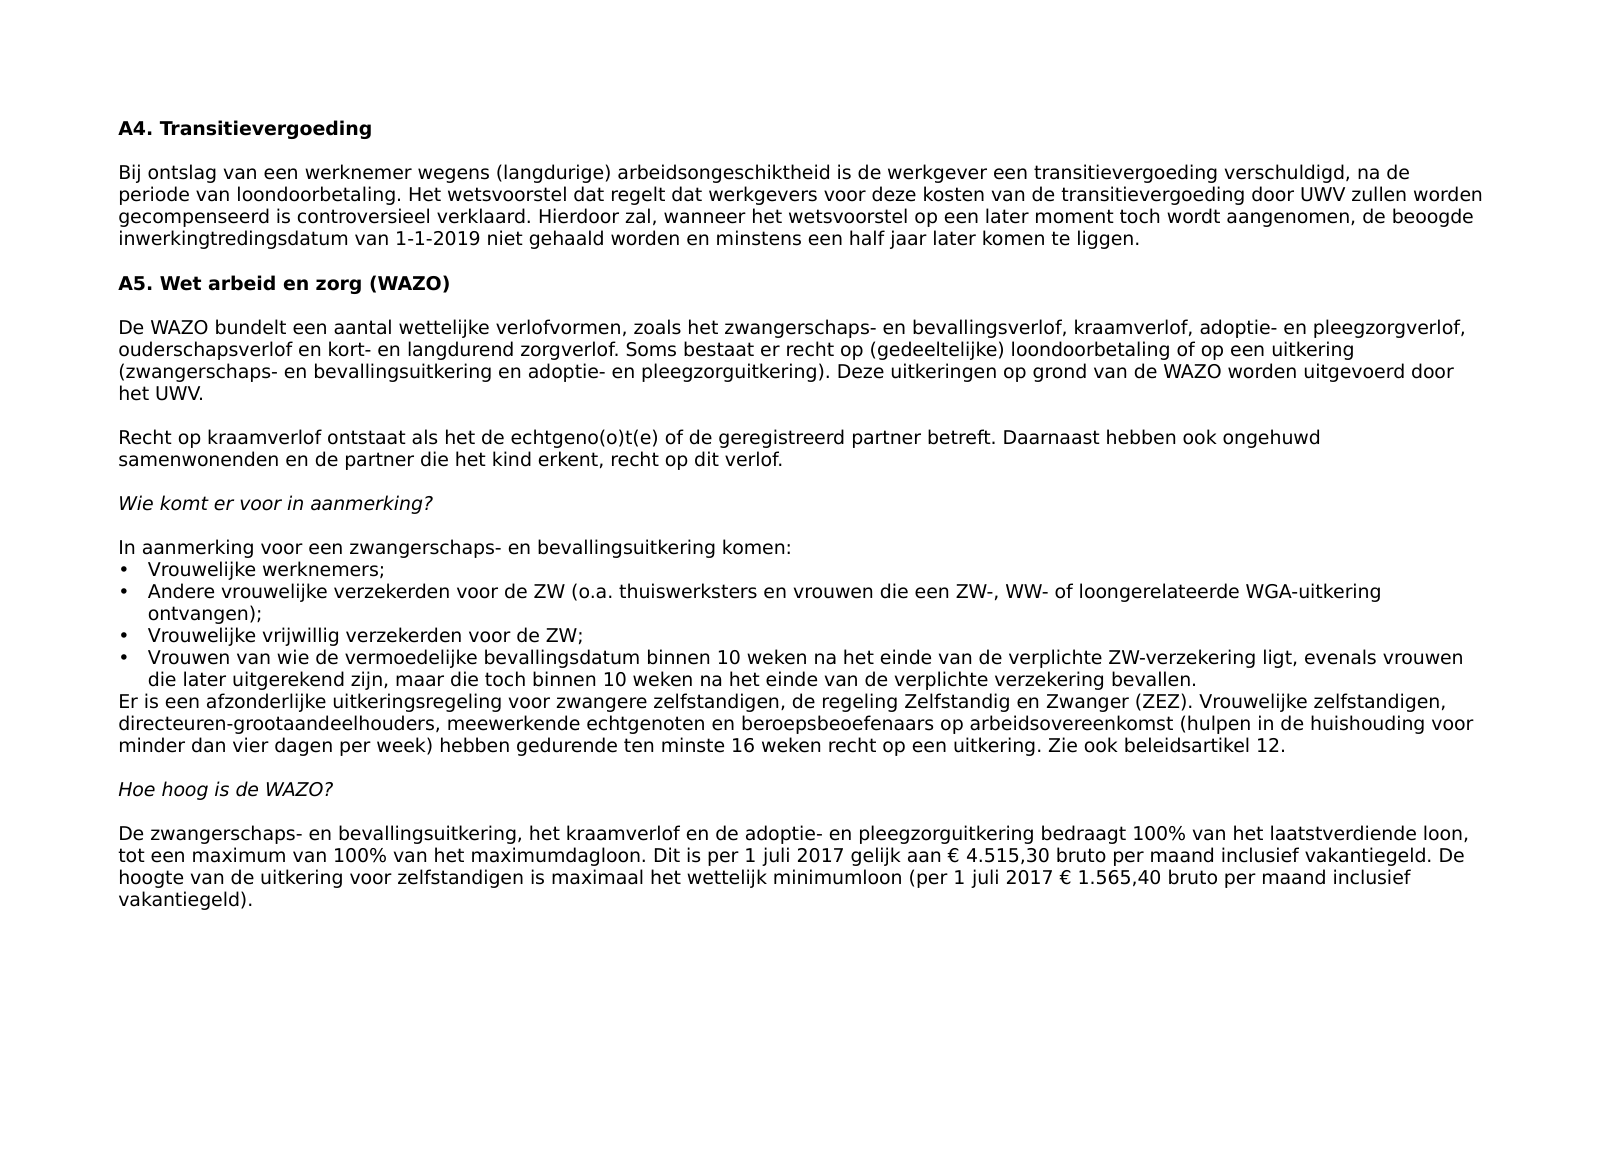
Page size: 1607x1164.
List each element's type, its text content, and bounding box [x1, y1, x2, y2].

subtitle Hoe hoog is de WAZO? [118, 779, 1488, 801]
text • Vrouwelijke werknemers; [118, 559, 1488, 581]
subtitle Wie komt er voor in aanmerking? [118, 493, 1488, 515]
text • Vrouwen van wie de vermoedelijke bevallingsdatum binnen 10 weken na het einde van de verplichte ZW-verzekering ligt, evenals vrouwen die later uitgerekend zijn, maar die toch binnen 10 weken na het einde van de verplichte verzekering bevallen. [118, 647, 1488, 691]
text Recht op kraamverlof ontstaat als het de echtgeno(o)t(e) of de geregistreerd partner betreft. Daarnaast hebben ook ongehuwd samenwonenden en de partner die het kind erkent, recht op dit verlof. [118, 427, 1488, 471]
subtitle A5. Wet arbeid en zorg (WAZO) [118, 272, 1488, 294]
subtitle A4. Transitievergoeding [118, 118, 1488, 140]
text De WAZO bundelt een aantal wettelijke verlofvormen, zoals het zwangerschaps- en bevallingsverlof, kraamverlof, adoptie- en pleegzorgverlof, ouderschapsverlof en kort- en langdurend zorgverlof. Soms bestaat er recht op (gedeeltelijke) loondoorbetaling of op een uitkering (zwangerschaps- en bevallingsuitkering en adoptie- en pleegzorguitkering). Deze uitkeringen op grond van de WAZO worden uitgevoerd door het UWV. [118, 317, 1488, 404]
text Er is een afzonderlijke uitkeringsregeling voor zwangere zelfstandigen, de regeling Zelfstandig en Zwanger (ZEZ). Vrouwelijke zelfstandigen, directeuren-grootaandeelhouders, meewerkende echtgenoten en beroepsbeoefenaars op arbeidsovereenkomst (hulpen in de huishouding voor minder dan vier dagen per week) hebben gedurende ten minste 16 weken recht op een uitkering. Zie ook beleidsartikel 12. [118, 691, 1488, 757]
text In aanmerking voor een zwangerschaps- en bevallingsuitkering komen: [118, 537, 1488, 559]
text De zwangerschaps- en bevallingsuitkering, het kraamverlof en de adoptie- en pleegzorguitkering bedraagt 100% van het laatstverdiende loon, tot een maximum van 100% van het maximumdagloon. Dit is per 1 juli 2017 gelijk aan € 4.515,30 bruto per maand inclusief vakantiegeld. De hoogte van de uitkering voor zelfstandigen is maximaal het wettelijk minimumloon (per 1 juli 2017 € 1.565,40 bruto per maand inclusief vakantiegeld). [118, 823, 1488, 911]
text • Andere vrouwelijke verzekerden voor de ZW (o.a. thuiswerksters en vrouwen die een ZW-, WW- of loongerelateerde WGA-uitkering ontvangen); [118, 581, 1488, 625]
text Bij ontslag van een werknemer wegens (langdurige) arbeidsongeschiktheid is de werkgever een transitievergoeding verschuldigd, na de periode van loondoorbetaling. Het wetsvoorstel dat regelt dat werkgevers voor deze kosten van de transitievergoeding door UWV zullen worden gecompenseerd is controversieel verklaard. Hierdoor zal, wanneer het wetsvoorstel op een later moment toch wordt aangenomen, de beoogde inwerkingtredingsdatum van 1-1-2019 niet gehaald worden en minstens een half jaar later komen te liggen. [118, 162, 1488, 250]
text • Vrouwelijke vrijwillig verzekerden voor de ZW; [118, 625, 1488, 647]
